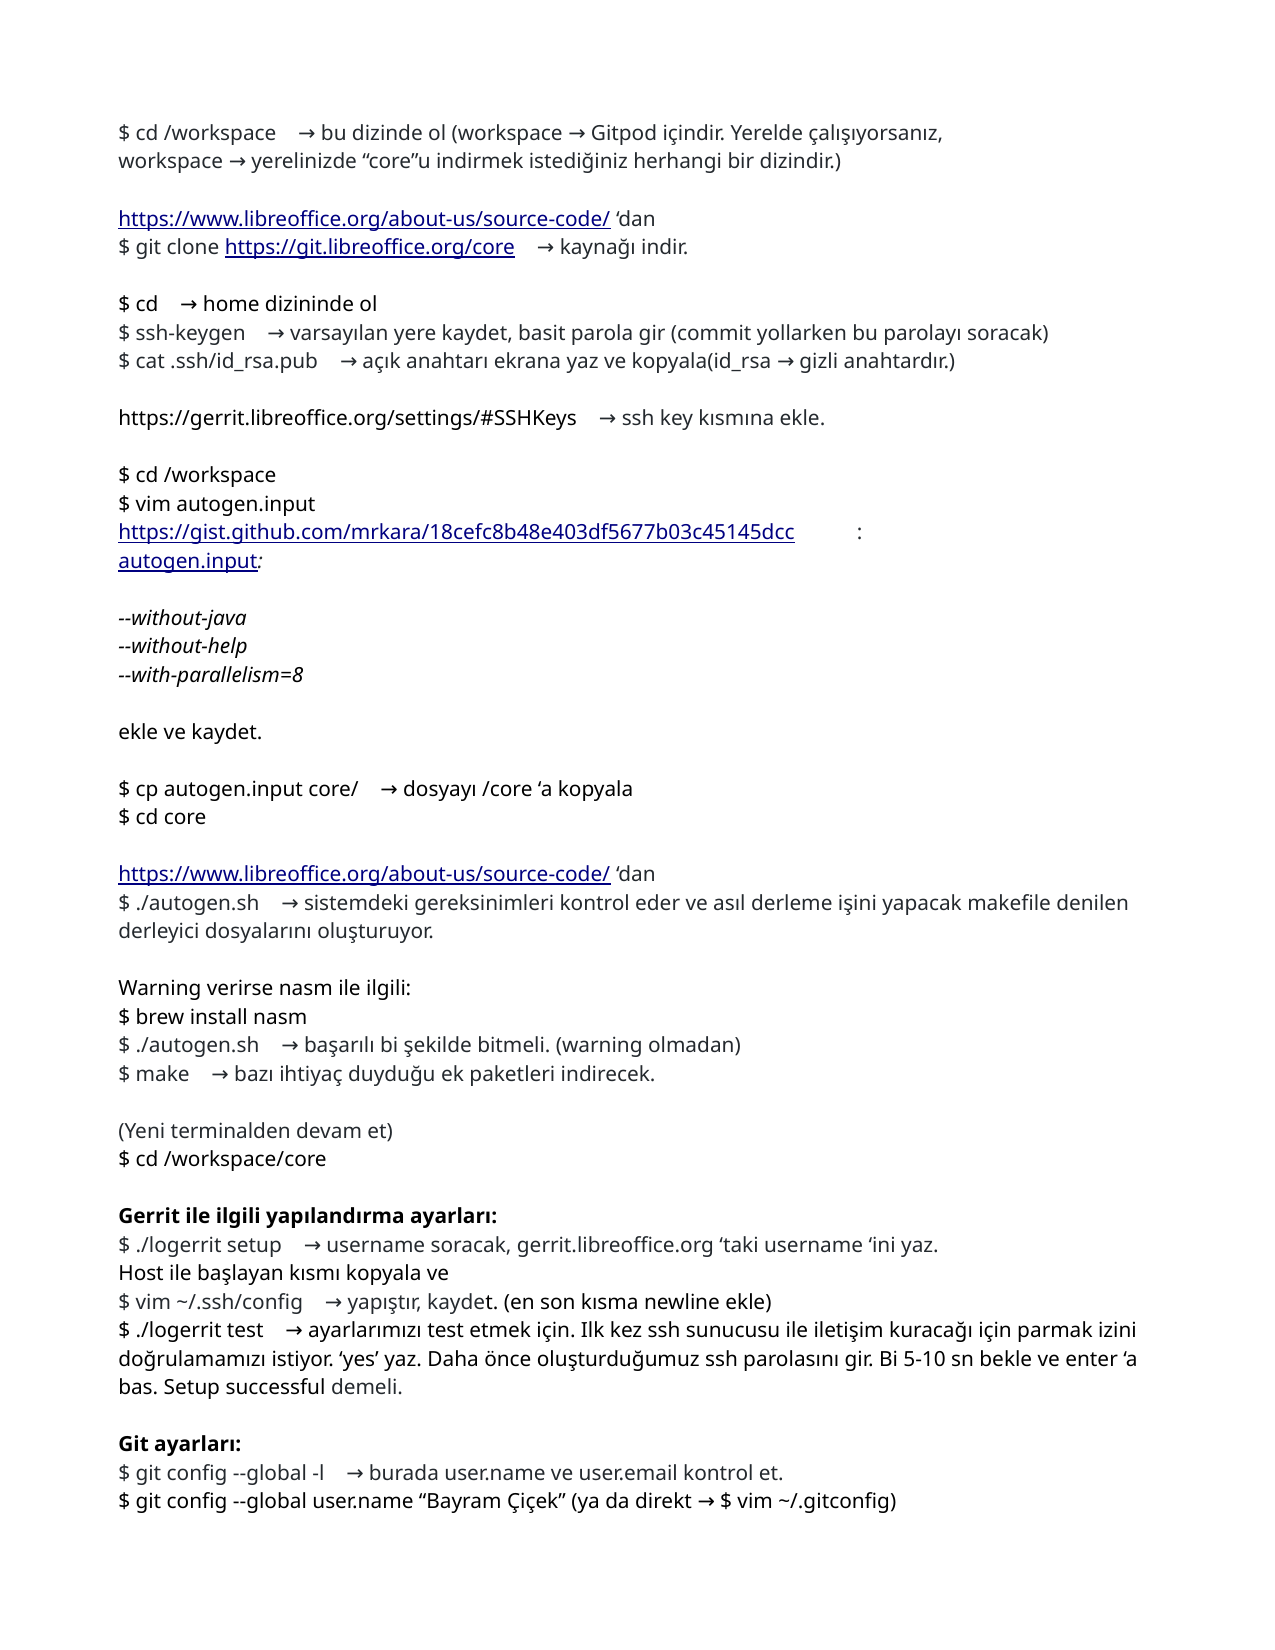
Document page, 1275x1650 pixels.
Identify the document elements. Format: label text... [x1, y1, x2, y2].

text $ ./logerrit setup → username soracak, gerrit.libreoffice.org ‘taki username ‘ini yaz. [118, 1230, 1157, 1258]
text Gerrit ile ilgili yapılandırma ayarları: [118, 1202, 1157, 1230]
text $ git clone https://git.libreoffice.org/core → kaynağı indir. [118, 232, 1157, 261]
text $ cd /workspace [118, 461, 1157, 489]
text --without-java --without-help --with-parallelism=8 [118, 603, 1157, 688]
text $ make → bazı ihtiyaç duyduğu ek paketleri indirecek. [118, 1059, 1157, 1087]
text https://gist.github.com/mrkara/18cefc8b48e403df5677b03c45145dcc : [118, 517, 1157, 546]
text $ cd /workspace → bu dizinde ol (workspace → Gitpod içindir. Yerelde çalışıyorsanız, [118, 118, 1157, 147]
text $ git config --global user.name “Bayram Çiçek” (ya da direkt → $ vim ~/.gitconfig) [118, 1486, 1157, 1515]
text $ cd core [118, 802, 1157, 831]
text ekle ve kaydet. [118, 717, 1157, 746]
text $ vim autogen.input [118, 489, 1157, 517]
text $ vim ~/.ssh/config → yapıştır, kaydet. (en son kısma newline ekle) [118, 1287, 1157, 1315]
text $ ./autogen.sh → sistemdeki gereksinimleri kontrol eder ve asıl derleme işini yapacak makefile denilen derleyici dosyalarını oluşturuyor. [118, 888, 1157, 945]
text Git ayarları: [118, 1429, 1157, 1458]
text $ ./autogen.sh → başarılı bi şekilde bitmeli. (warning olmadan) [118, 1030, 1157, 1059]
text $ cd → home dizininde ol [118, 289, 1157, 318]
text autogen.input: [118, 546, 1157, 574]
text (Yeni terminalden devam et) [118, 1116, 1157, 1144]
text https://gerrit.libreoffice.org/settings/#SSHKeys → ssh key kısmına ekle. [118, 403, 1157, 432]
text $ ./logerrit test → ayarlarımızı test etmek için. Ilk kez ssh sunucusu ile iletişim kuracağı için parmak izini doğrulamamızı istiyor. ‘yes’ yaz. Daha önce oluşturduğumuz ssh parolasını gir. Bi 5-10 sn bekle ve enter ‘a bas. Setup successful demeli. [118, 1315, 1157, 1401]
text Warning verirse nasm ile ilgili: [118, 973, 1157, 1002]
text Host ile başlayan kısmı kopyala ve [118, 1258, 1157, 1287]
text https://www.libreoffice.org/about-us/source-code/ ‘dan [118, 204, 1157, 232]
text $ cd /workspace/core [118, 1144, 1157, 1173]
text workspace → yerelinizde “core”u indirmek istediğiniz herhangi bir dizindir.) [118, 147, 1157, 175]
text $ cp autogen.input core/ → dosyayı /core ‘a kopyala [118, 746, 1157, 802]
text $ ssh-keygen → varsayılan yere kaydet, basit parola gir (commit yollarken bu parolayı soracak) $ cat .ssh/id_rsa.pub → açık anahtarı ekrana yaz ve kopyala(id_rsa → gizli anahtardır.) [118, 318, 1157, 403]
text https://www.libreoffice.org/about-us/source-code/ ‘dan [118, 859, 1157, 888]
text $ git config --global -l → burada user.name ve user.email kontrol et. [118, 1458, 1157, 1486]
text $ brew install nasm [118, 1002, 1157, 1030]
